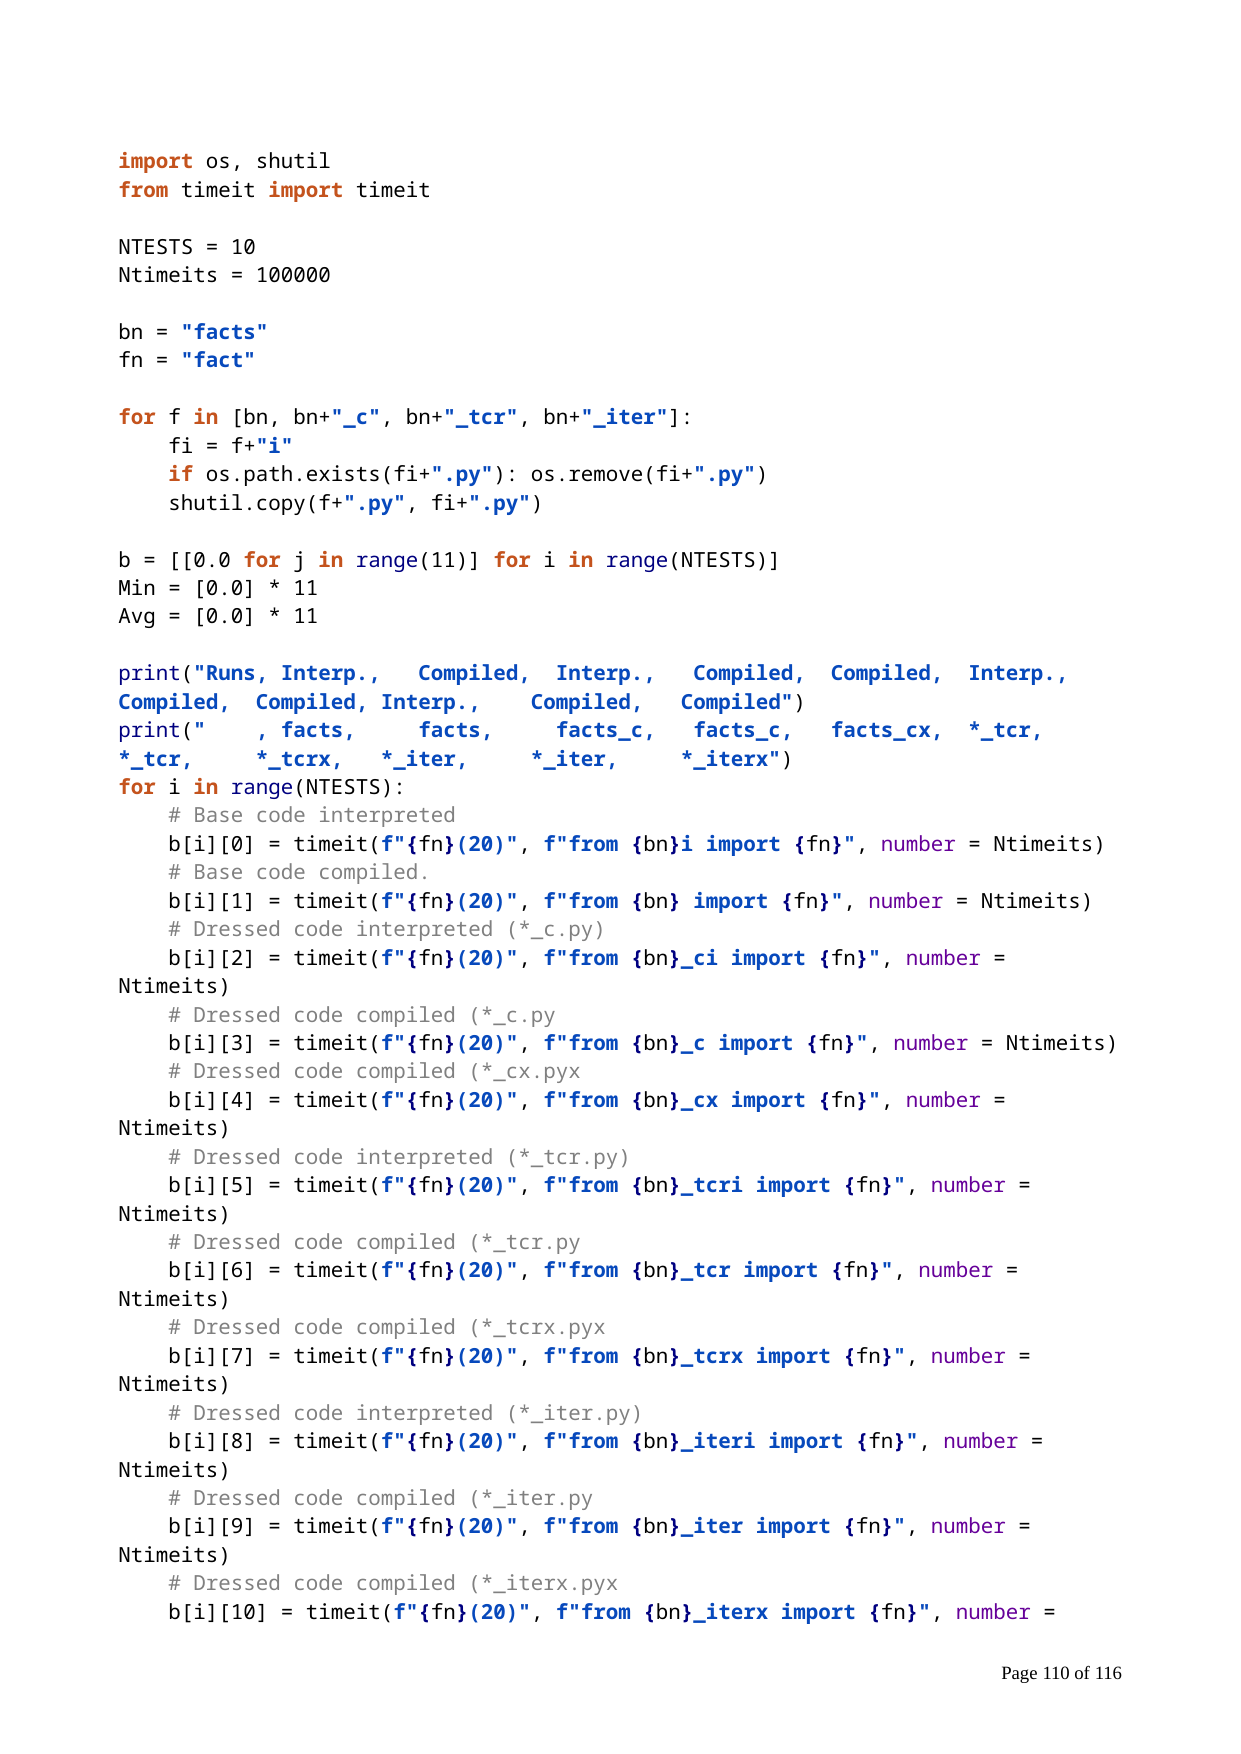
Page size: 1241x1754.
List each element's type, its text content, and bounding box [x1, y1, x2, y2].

text import os, shutil from timeit import timeit NTESTS = 10 Ntimeits = 100000 bn = "facts" fn = "fact" for f in [bn, bn+"_c", bn+"_tcr", bn+"_iter"]: fi = f+"i" if os.path.exists(fi+".py"): os.remove(fi+".py") shutil.copy(f+".py", fi+".py") b = [[0.0 for j in range(11)] for i in range(NTESTS)] Min = [0.0] * 11 Avg = [0.0] * 11 print("Runs, Interp., Compiled, Interp., Compiled, Compiled, Interp., Compiled, Compiled, Interp., Compiled, Compiled") print(" , facts, facts, facts_c, facts_c, facts_cx, *_tcr, *_tcr, *_tcrx, *_iter, *_iter, *_iterx") for i in range(NTESTS): # Base code interpreted b[i][0] = timeit(f"{fn}(20)", f"from {bn}i import {fn}", number = Ntimeits) # Base code compiled. b[i][1] = timeit(f"{fn}(20)", f"from {bn} import {fn}", number = Ntimeits) # Dressed code interpreted (*_c.py) b[i][2] = timeit(f"{fn}(20)", f"from {bn}_ci import {fn}", number = Ntimeits) # Dressed code compiled (*_c.py b[i][3] = timeit(f"{fn}(20)", f"from {bn}_c import {fn}", number = Ntimeits) # Dressed code compiled (*_cx.pyx b[i][4] = timeit(f"{fn}(20)", f"from {bn}_cx import {fn}", number = Ntimeits) # Dressed code interpreted (*_tcr.py) b[i][5] = timeit(f"{fn}(20)", f"from {bn}_tcri import {fn}", number = Ntimeits) # Dressed code compiled (*_tcr.py b[i][6] = timeit(f"{fn}(20)", f"from {bn}_tcr import {fn}", number = Ntimeits) # Dressed code compiled (*_tcrx.pyx b[i][7] = timeit(f"{fn}(20)", f"from {bn}_tcrx import {fn}", number = Ntimeits) # Dressed code interpreted (*_iter.py) b[i][8] = timeit(f"{fn}(20)", f"from {bn}_iteri import {fn}", number = Ntimeits) # Dressed code compiled (*_iter.py b[i][9] = timeit(f"{fn}(20)", f"from {bn}_iter import {fn}", number = Ntimeits) # Dressed code compiled (*_iterx.pyx b[i][10] = timeit(f"{fn}(20)", f"from {bn}_iterx import {fn}", number = [118, 118, 1122, 1625]
